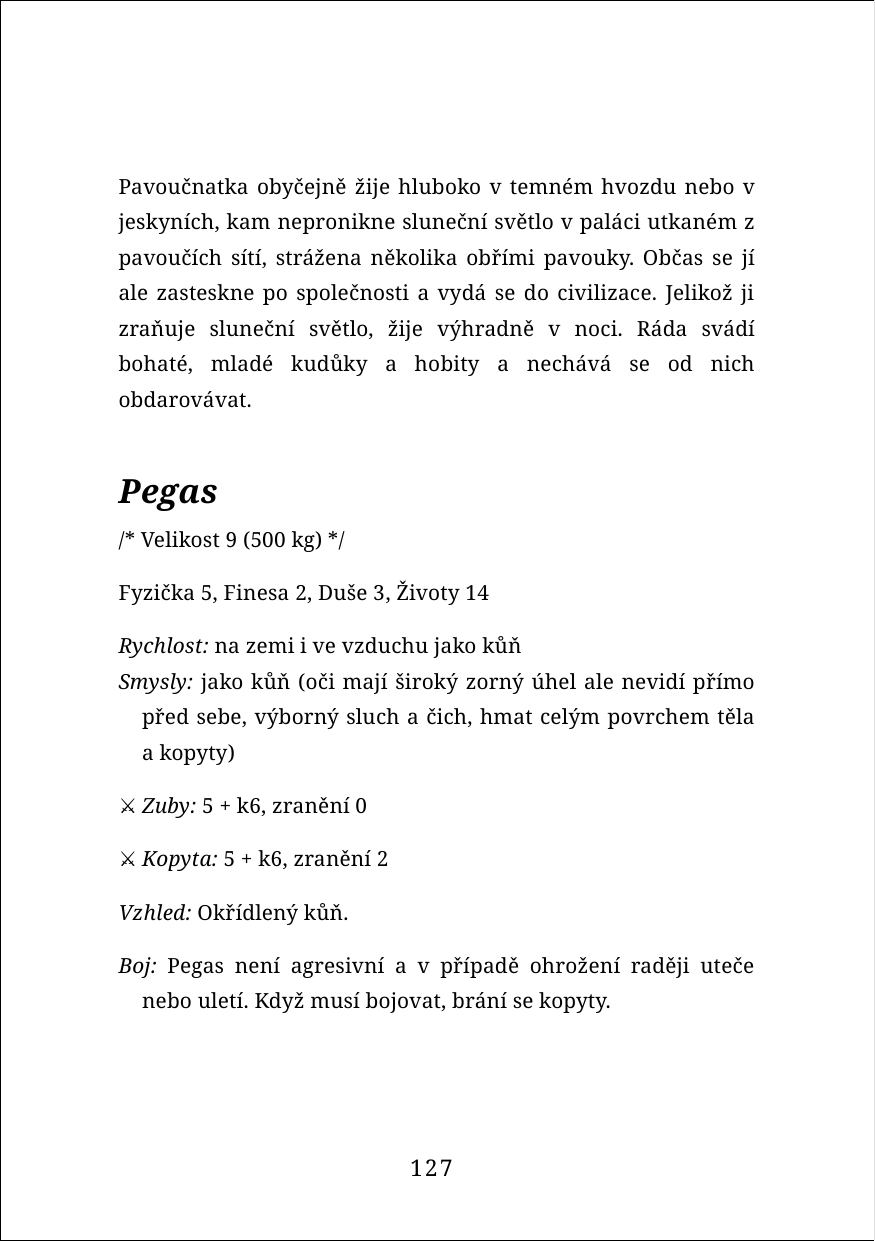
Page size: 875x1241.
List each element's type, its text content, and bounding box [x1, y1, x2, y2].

text Rychlost: na zemi i ve vzduchu jako kůň [118, 631, 756, 660]
text ⚔ Zuby: 5 + k6, zranění 0 [118, 791, 756, 819]
subtitle Pegas [118, 468, 756, 513]
text ⚔ Kopyta: 5 + k6, zranění 2 [118, 844, 756, 873]
text Vzhled: Okřídlený kůň. [118, 898, 756, 926]
text Fyzička 5, Finesa 2, Duše 3, Životy 14 [118, 578, 756, 607]
text Pavoučnatka obyčejně žije hluboko v temném hvozdu nebo v jeskyních, kam nepronikne sluneční světlo v paláci utkaném z pavoučích sítí, strážena několika obřími pavouky. Občas se jí ale zasteskne po společnosti a vydá se do civilizace. Jelikož ji zraňuje sluneční světlo, žije výhradně v noci. Ráda svádí bohaté, mladé kudůky a hobity a nechává se od nich obdarovávat. [118, 172, 756, 413]
text Smysly: jako kůň (oči mají široký zorný úhel ale nevidí přímo před sebe, výborný sluch a čich, hmat celým povrchem těla a kopyty) [118, 667, 756, 766]
text Boj: Pegas není agresivní a v případě ohrožení raději uteče nebo uletí. Když musí bojovat, brání se kopyty. [118, 951, 756, 1015]
text /* Velikost 9 (500 kg) */ [118, 525, 756, 553]
